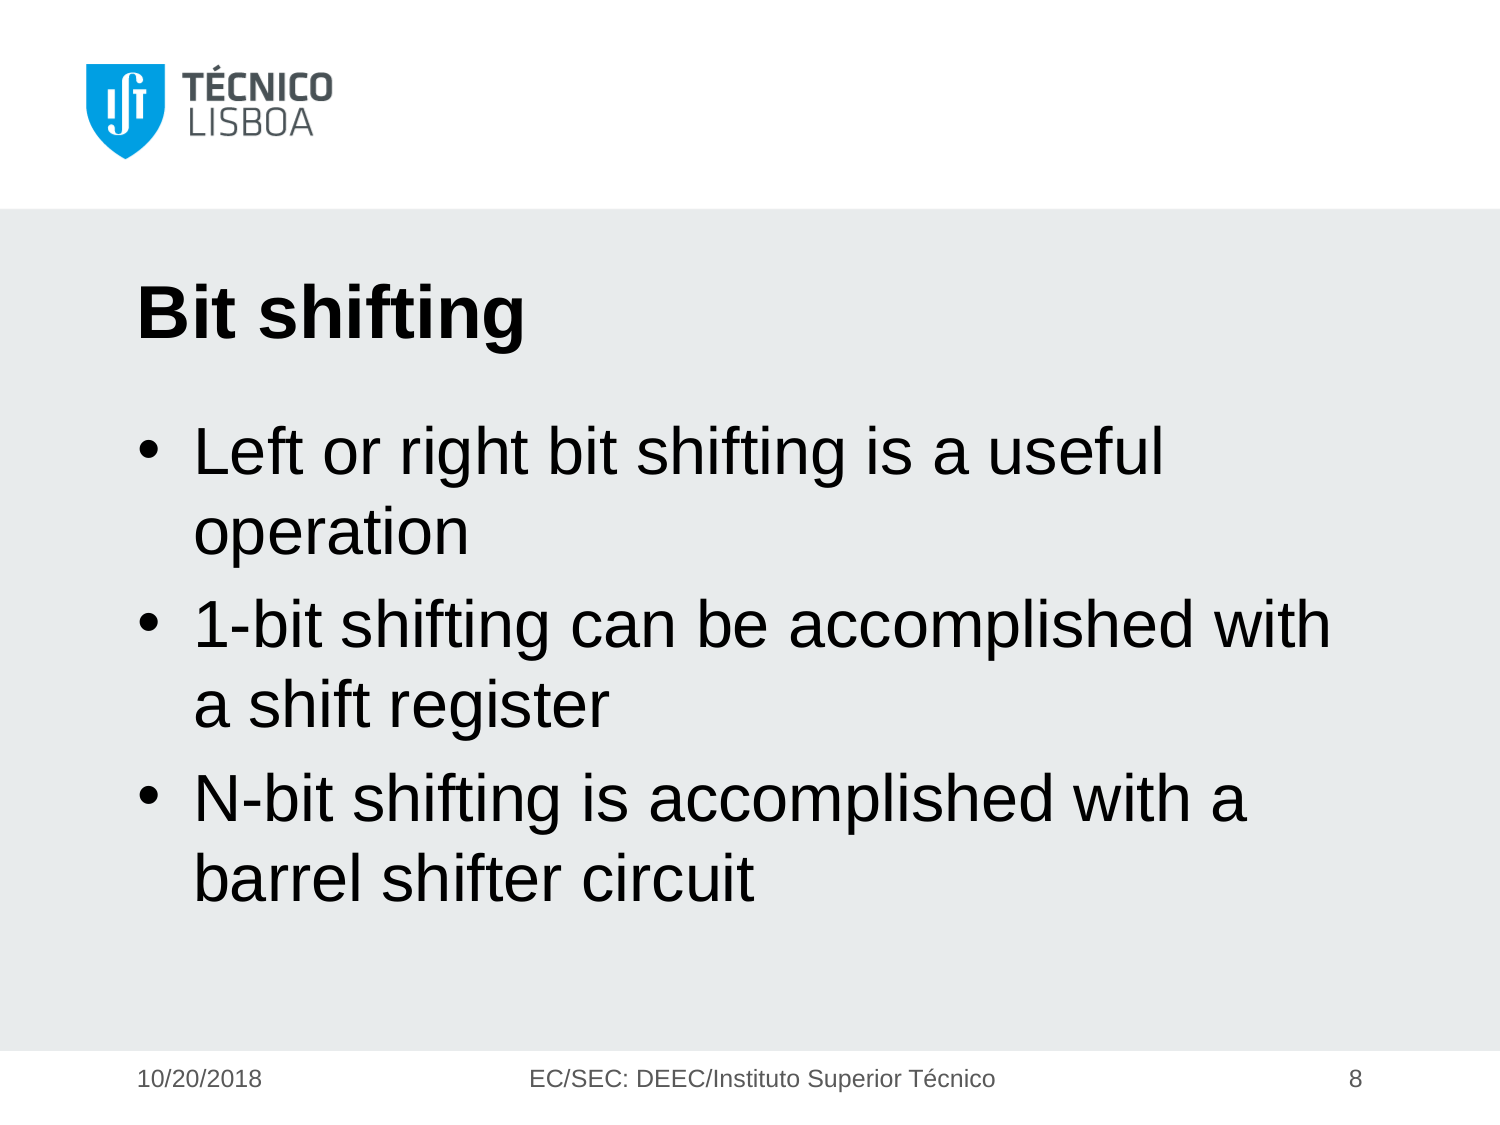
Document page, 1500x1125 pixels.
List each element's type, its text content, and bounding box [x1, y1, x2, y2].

list Left or right bit shifting is a useful operation 1-bit shifting can be accomplished with a shift register N-bit shifting is accomplished with a barrel shifter circuit [121, 400, 1378, 1005]
footer EC/SEC: DEEC/Instituto Superior Técnico [512, 1052, 1021, 1103]
picture [0, 0, 1500, 1125]
slide_number 10/20/2018 [121, 1052, 425, 1103]
slide_number [1077, 1052, 1378, 1103]
title Bit shifting [121, 237, 1378, 381]
